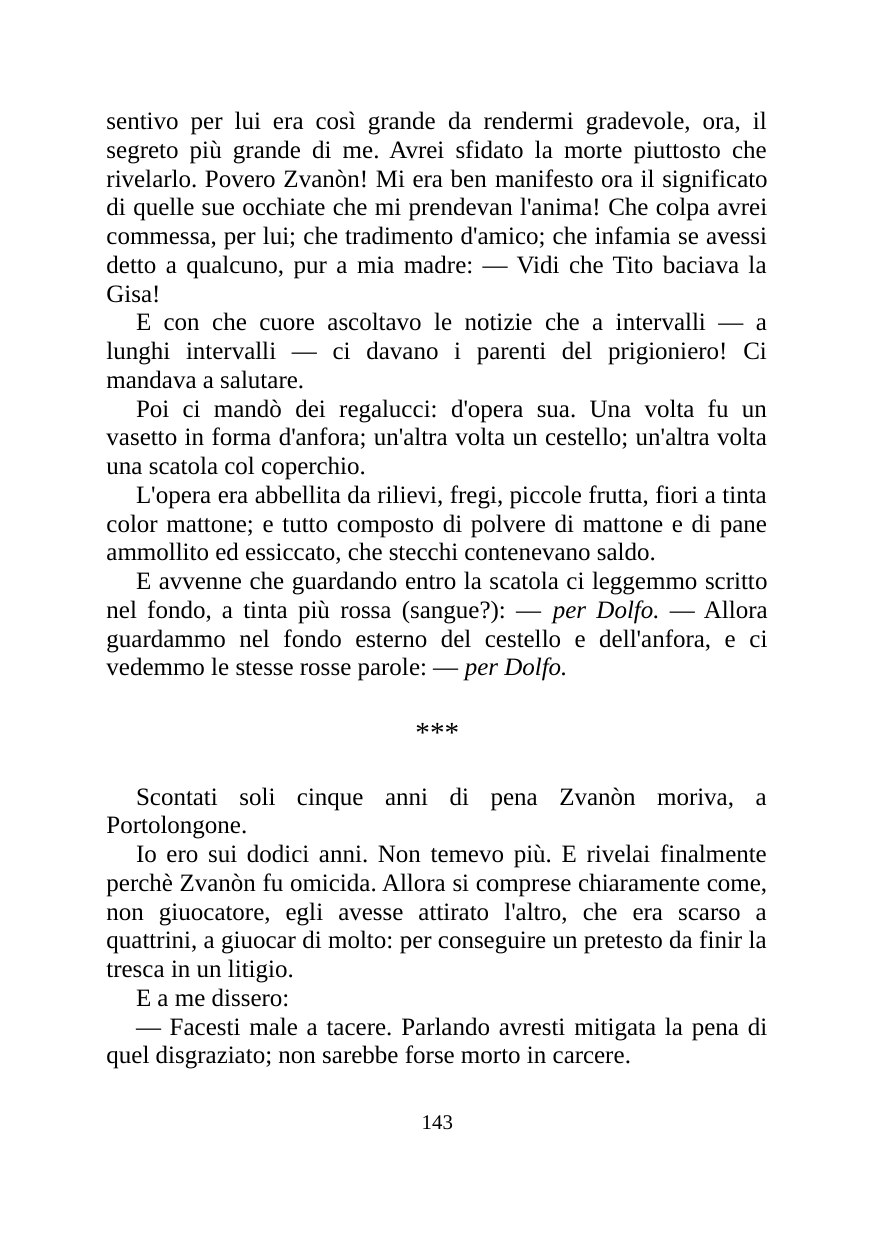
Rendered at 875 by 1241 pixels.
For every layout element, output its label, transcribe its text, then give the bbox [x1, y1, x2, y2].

text Poi ci mandò dei regalucci: d'opera sua. Una volta fu un vasetto in forma d'anfora; un'altra volta un cestello; un'altra volta una scatola col coperchio. [106, 394, 768, 480]
text — Facesti male a tacere. Parlando avresti mitigata la pena di quel disgraziato; non sarebbe forse morto in carcere. [106, 1012, 768, 1069]
text Io ero sui dodici anni. Non temevo più. E rivelai finalmente perchè Zvanòn fu omicida. Allora si comprese chiaramente come, non giuocatore, egli avesse attirato l'altro, che era scarso a quattrini, a giuocar di molto: per conseguire un pretesto da finir la tresca in un litigio. [106, 839, 768, 983]
text L'opera era abbellita da rilievi, fregi, piccole frutta, fiori a tinta color mattone; e tutto composto di polvere di mattone e di pane ammollito ed essiccato, che stecchi contenevano saldo. [106, 480, 768, 566]
text E a me dissero: [106, 983, 768, 1012]
text Scontati soli cinque anni di pena Zvanòn moriva, a Portolongone. [106, 782, 768, 839]
text E avvenne che guardando entro la scatola ci leggemmo scritto nel fondo, a tinta più rossa (sangue?): — per Dolfo. — Allora guardammo nel fondo esterno del cestello e dell'anfora, e ci vedemmo le stesse rosse parole: — per Dolfo. [106, 566, 768, 681]
text E con che cuore ascoltavo le notizie che a intervalli — a lunghi intervalli — ci davano i parenti del prigioniero! Ci mandava a salutare. [106, 307, 768, 394]
text sentivo per lui era così grande da rendermi gradevole, ora, il segreto più grande di me. Avrei sfidato la morte piuttosto che rivelarlo. Povero Zvanòn! Mi era ben manifesto ora il significato di quelle sue occhiate che mi prendevan l'anima! Che colpa avrei commessa, per lui; che tradimento d'amico; che infamia se avessi detto a qualcuno, pur a mia madre: — Vidi che Tito baciava la Gisa! [106, 106, 768, 307]
text *** [106, 715, 768, 748]
